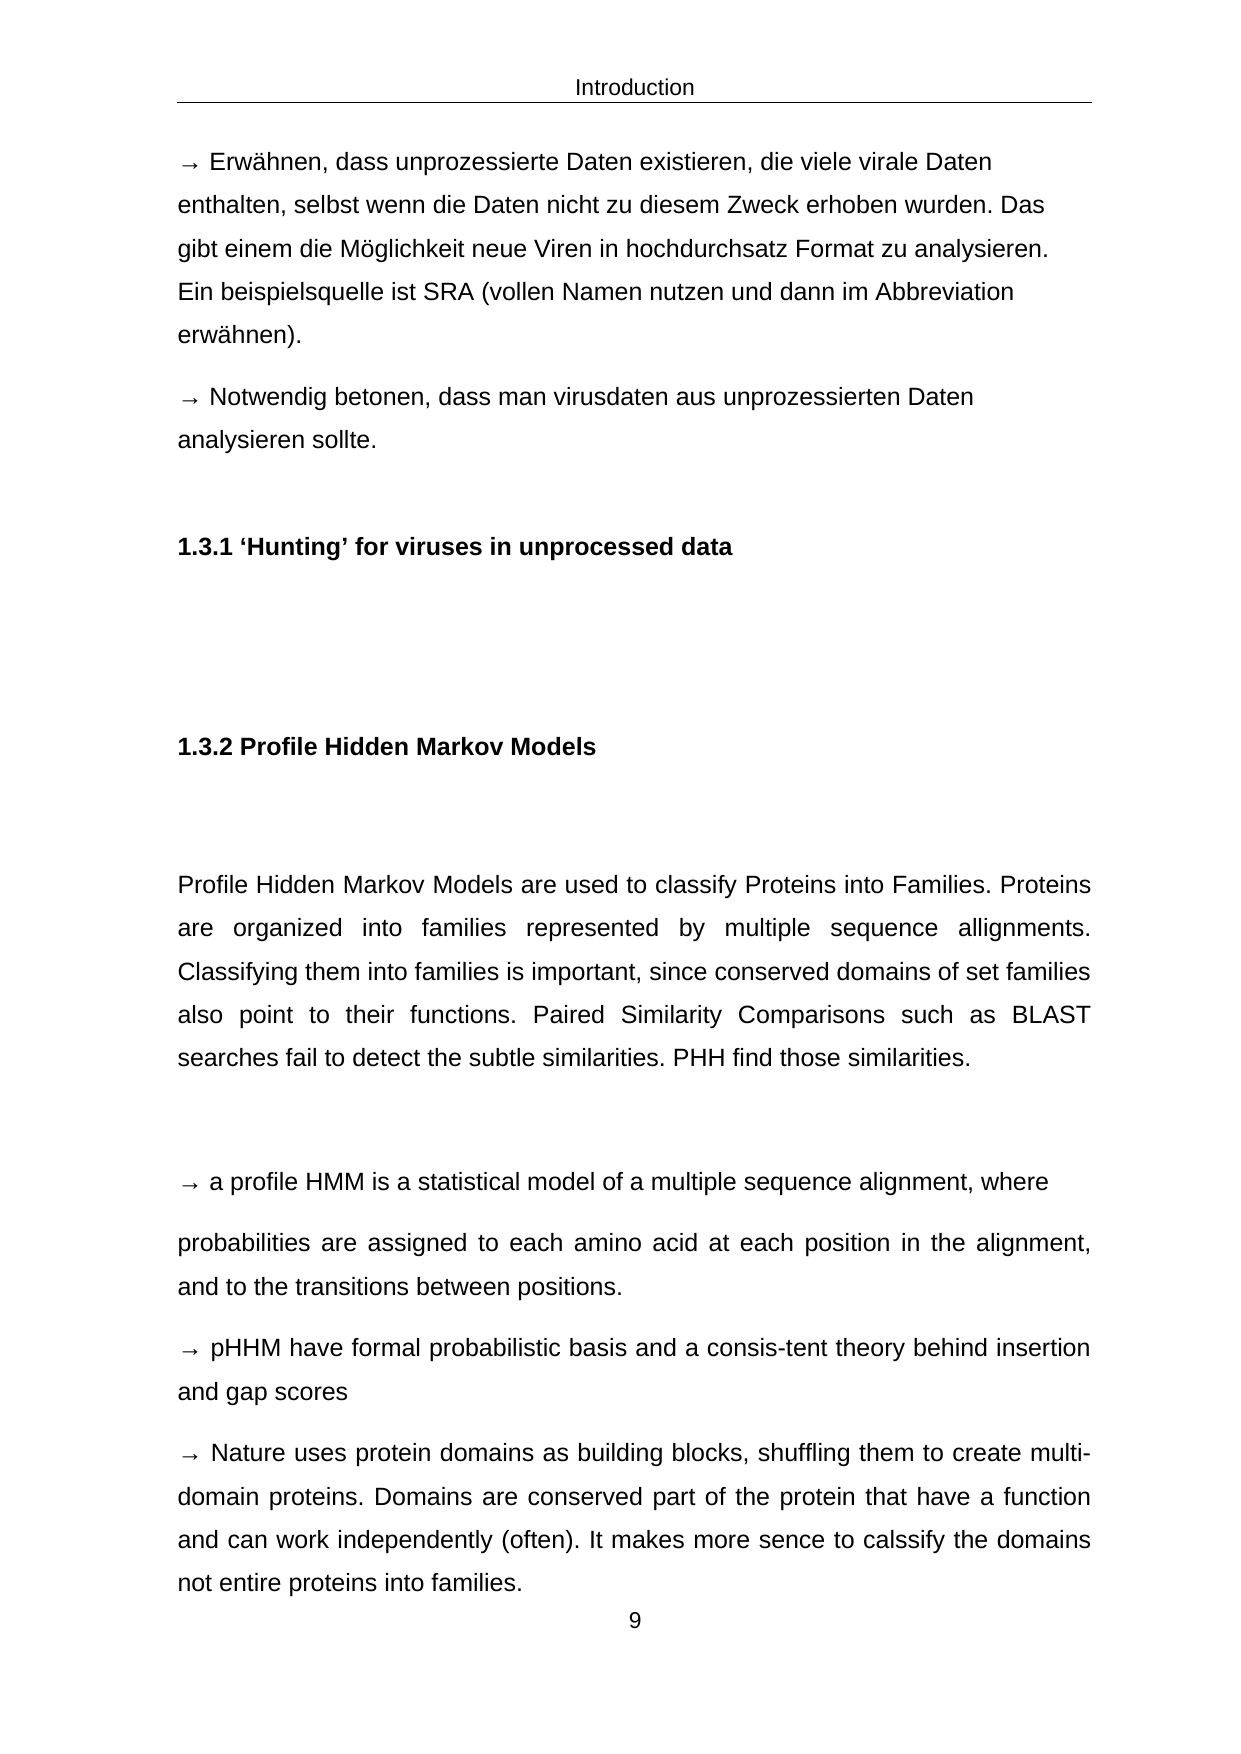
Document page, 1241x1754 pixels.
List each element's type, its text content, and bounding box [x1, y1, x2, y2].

text → Notwendig betonen, dass man virusdaten aus unprozessierten Daten analysieren sollte. [177, 382, 1092, 454]
text probabilities are assigned to each amino acid at each position in the alignment, and to the transitions between positions. [177, 1228, 1092, 1300]
subtitle 1.3.1 ‘Hunting’ for viruses in unprocessed data [177, 532, 1092, 561]
text → a proﬁle HMM is a statistical model of a multiple sequence alignment, where [177, 1167, 1092, 1195]
text → Nature uses protein domains as building blocks, shuffling them to create multi-domain proteins. Domains are conserved part of the protein that have a function and can work independently (often). It makes more sence to calssify the domains not entire proteins into families. [177, 1438, 1092, 1597]
text → pHHM have formal probabilistic basis and a consis-tent theory behind insertion and gap scores [177, 1333, 1092, 1405]
subtitle 1.3.2 Profile Hidden Markov Models [177, 732, 1092, 761]
text Profile Hidden Markov Models are used to classify Proteins into Families. Proteins are organized into families represented by multiple sequence allignments. Classifying them into families is important, since conserved domains of set families also point to their functions. Paired Similarity Comparisons such as BLAST searches fail to detect the subtle similarities. PHH find those similarities. [177, 870, 1092, 1072]
text → Erwähnen, dass unprozessierte Daten existieren, die viele virale Daten enthalten, selbst wenn die Daten nicht zu diesem Zweck erhoben wurden. Das gibt einem die Möglichkeit neue Viren in hochdurchsatz Format zu analysieren. Ein beispielsquelle ist SRA (vollen Namen nutzen und dann im Abbreviation erwähnen). [177, 147, 1092, 349]
